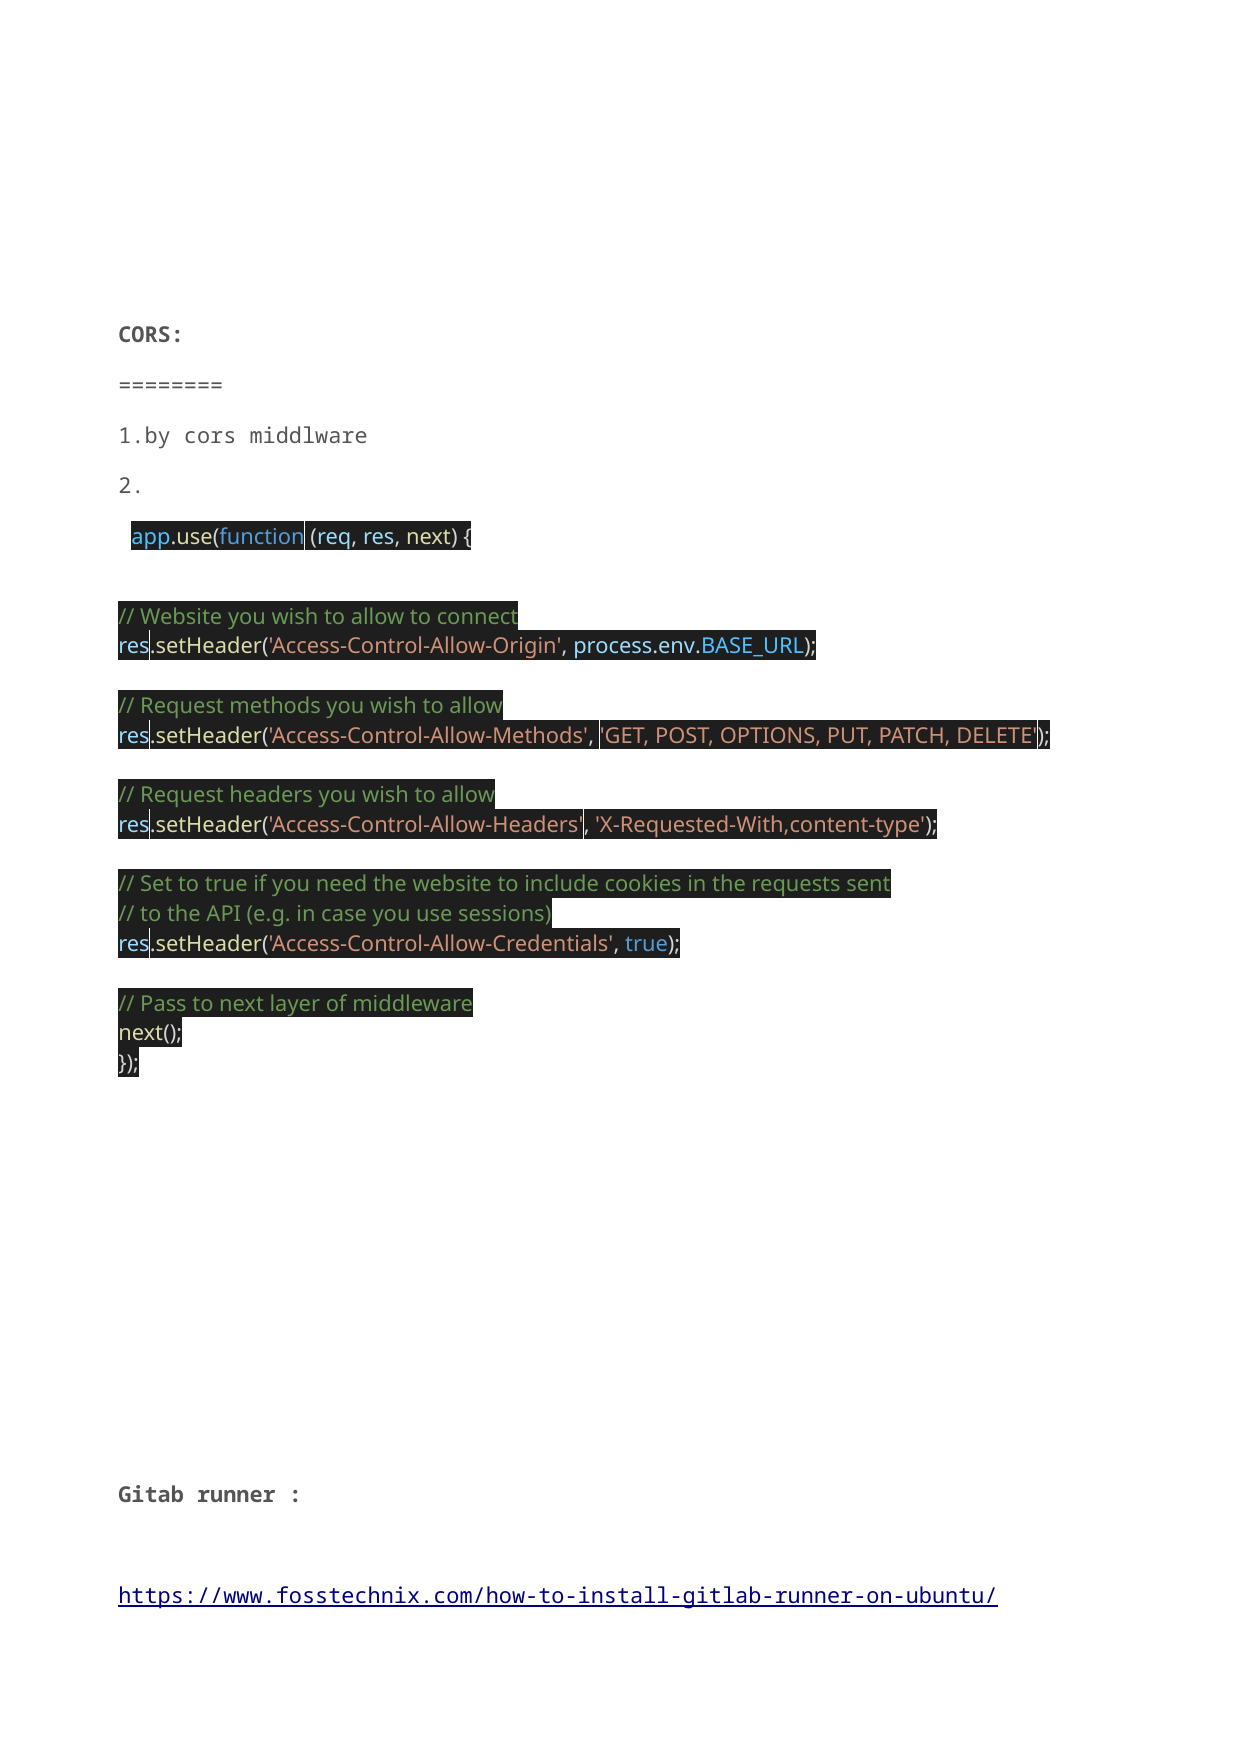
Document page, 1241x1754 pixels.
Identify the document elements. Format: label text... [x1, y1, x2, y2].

text res.setHeader('Access-Control-Allow-Credentials', true); [118, 928, 1122, 958]
text CORS: [118, 319, 1122, 349]
text // Request methods you wish to allow [118, 690, 1122, 720]
text ======== [118, 370, 1122, 399]
text Gitab runner : [118, 1479, 1122, 1509]
text next(); [118, 1017, 1122, 1047]
text res.setHeader('Access-Control-Allow-Methods', 'GET, POST, OPTIONS, PUT, PATCH, DELETE'); [118, 720, 1122, 749]
text app.use(function (req, res, next) { [118, 521, 1122, 550]
text // Website you wish to allow to connect [118, 601, 1122, 630]
text res.setHeader('Access-Control-Allow-Origin', process.env.BASE_URL); [118, 630, 1122, 660]
text 2. [118, 470, 1122, 500]
text https://www.fosstechnix.com/how-to-install-gitlab-runner-on-ubuntu/ [118, 1580, 1122, 1610]
text res.setHeader('Access-Control-Allow-Headers', 'X-Requested-With,content-type'); [118, 809, 1122, 839]
text }); [118, 1047, 1122, 1077]
text // Pass to next layer of middleware [118, 987, 1122, 1017]
text 1.by cors middlware [118, 420, 1122, 450]
text // to the API (e.g. in case you use sessions) [118, 898, 1122, 928]
text // Request headers you wish to allow [118, 779, 1122, 809]
text // Set to true if you need the website to include cookies in the requests sent [118, 868, 1122, 898]
